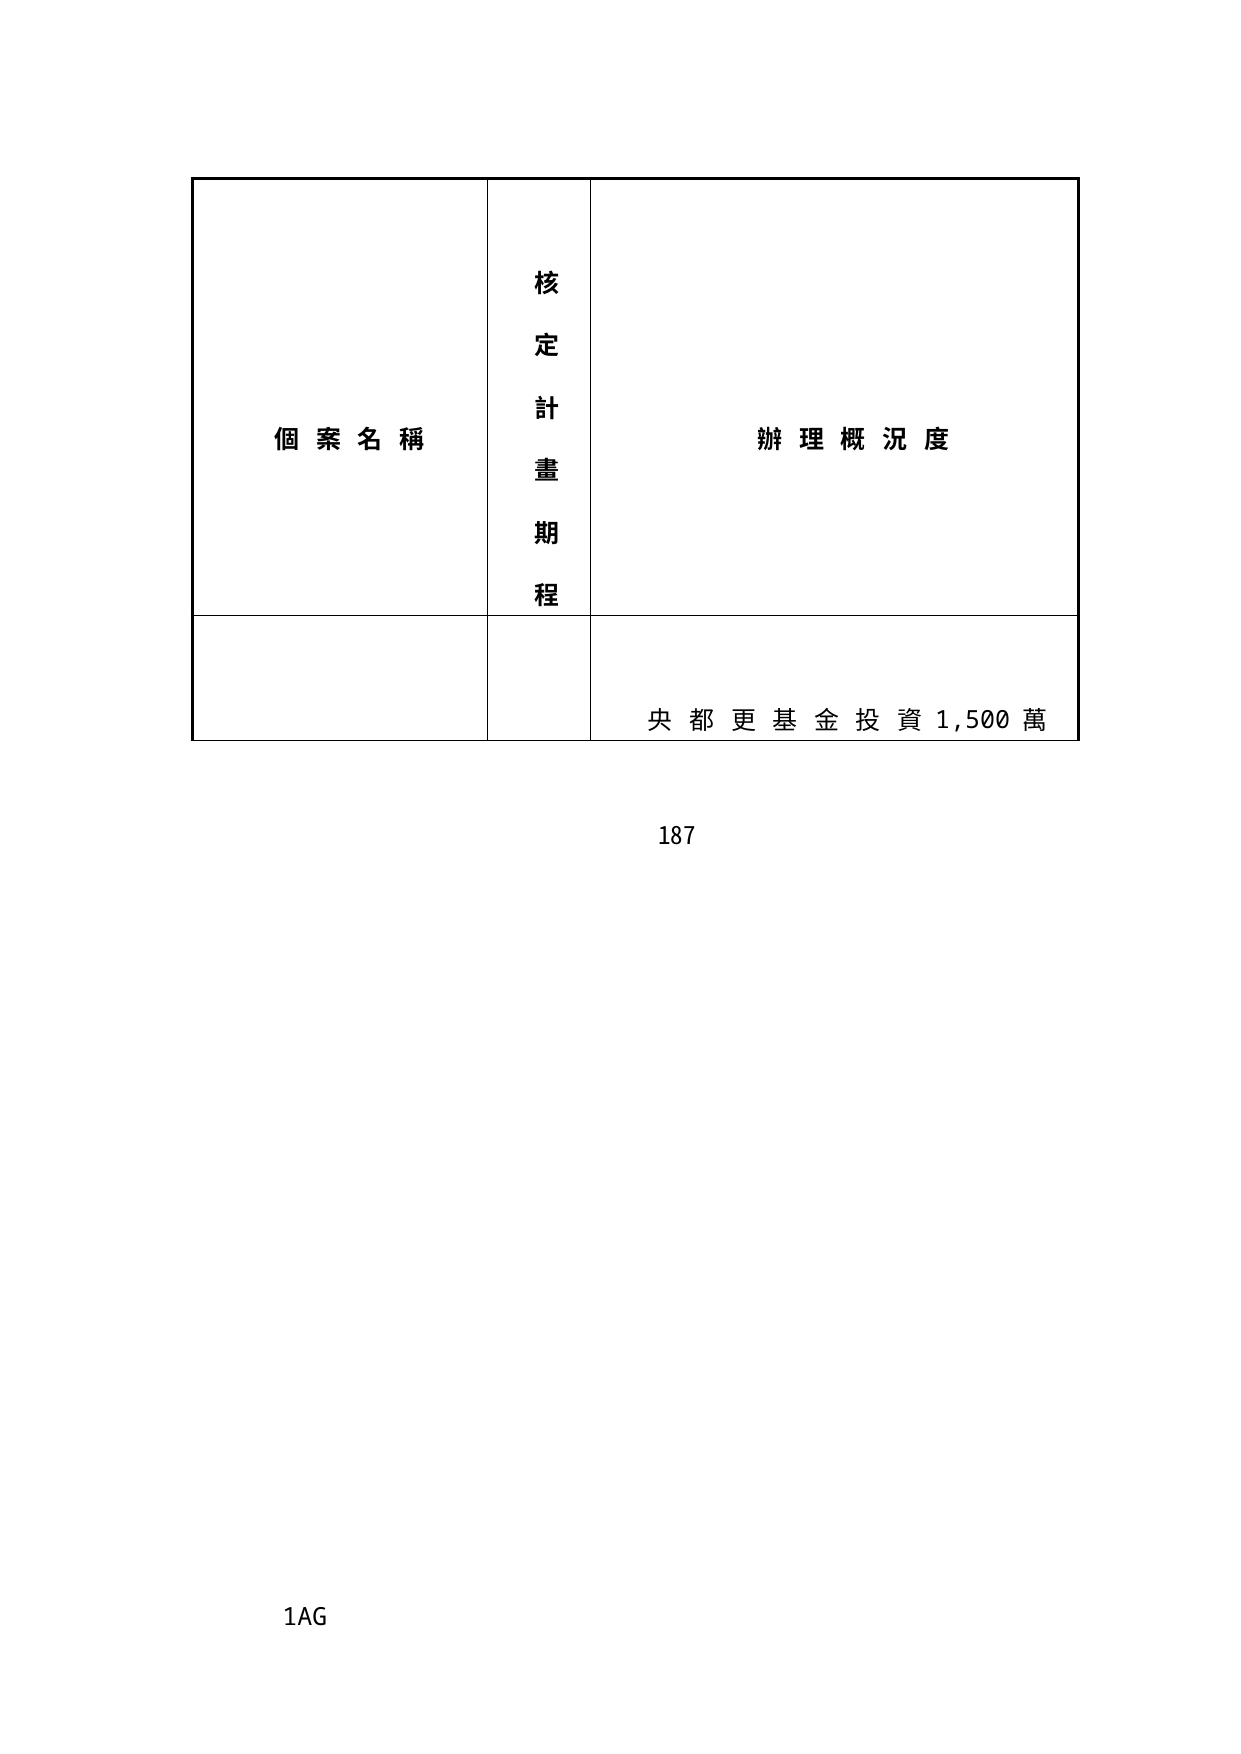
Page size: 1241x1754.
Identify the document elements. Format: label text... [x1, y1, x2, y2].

table_header 辦理概況度 [591, 180, 1077, 615]
table_cell 央都更基金投資1,500萬 [591, 616, 1077, 740]
table_header 核定計畫期程 [488, 180, 590, 615]
table_header 個案名稱 [194, 180, 487, 615]
table_cell [488, 616, 590, 740]
table_cell [194, 616, 487, 740]
